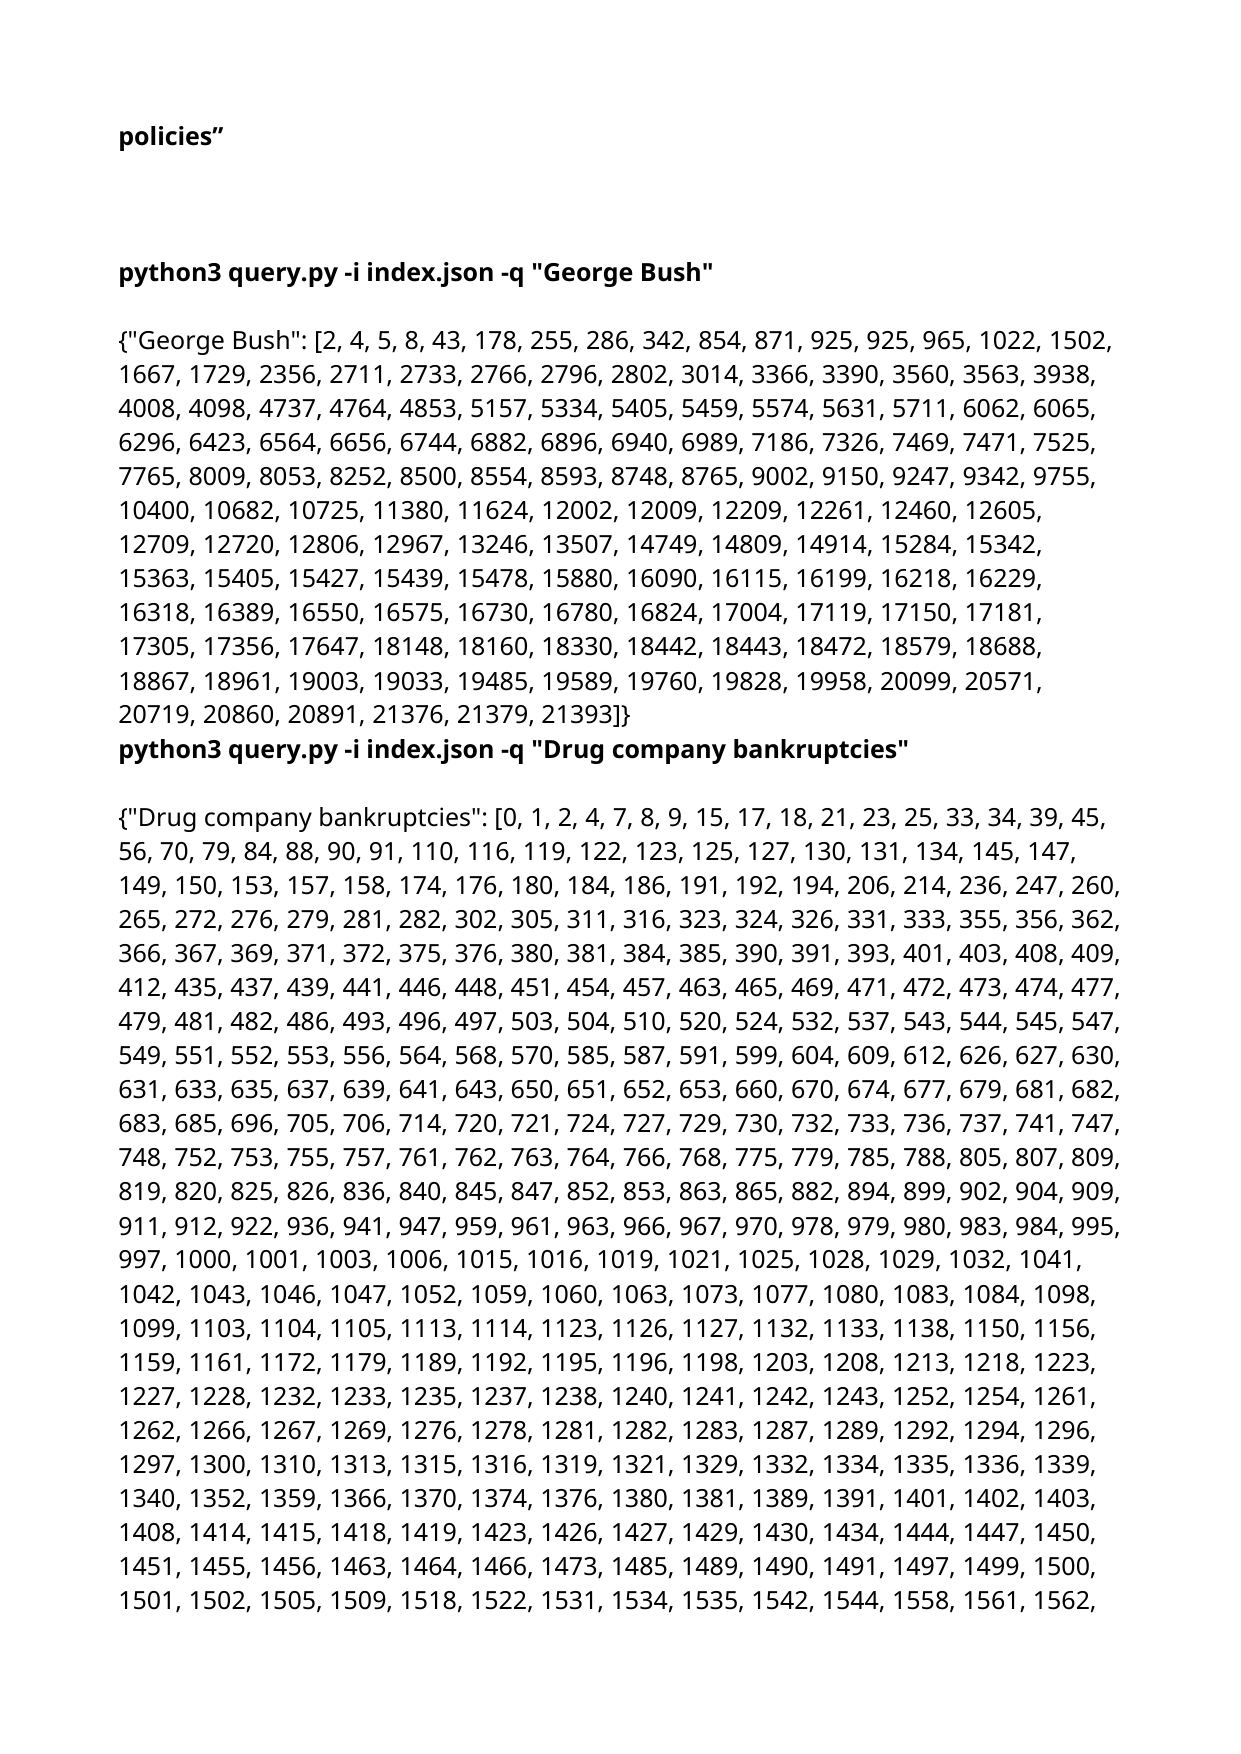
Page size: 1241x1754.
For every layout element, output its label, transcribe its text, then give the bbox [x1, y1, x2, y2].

text policies” [118, 118, 1122, 152]
text python3 query.py -i index.json -q "George Bush" [118, 254, 1122, 288]
text python3 query.py -i index.json -q "Drug company bankruptcies" [118, 731, 1122, 765]
text {"Drug company bankruptcies": [0, 1, 2, 4, 7, 8, 9, 15, 17, 18, 21, 23, 25, 33, 34, 39, 45, 56, 70, 79, 84, 88, 90, 91, 110, 116, 119, 122, 123, 125, 127, 130, 131, 134, 145, 147, 149, 150, 153, 157, 158, 174, 176, 180, 184, 186, 191, 192, 194, 206, 214, 236, 247, 260, 265, 272, 276, 279, 281, 282, 302, 305, 311, 316, 323, 324, 326, 331, 333, 355, 356, 362, 366, 367, 369, 371, 372, 375, 376, 380, 381, 384, 385, 390, 391, 393, 401, 403, 408, 409, 412, 435, 437, 439, 441, 446, 448, 451, 454, 457, 463, 465, 469, 471, 472, 473, 474, 477, 479, 481, 482, 486, 493, 496, 497, 503, 504, 510, 520, 524, 532, 537, 543, 544, 545, 547, 549, 551, 552, 553, 556, 564, 568, 570, 585, 587, 591, 599, 604, 609, 612, 626, 627, 630, 631, 633, 635, 637, 639, 641, 643, 650, 651, 652, 653, 660, 670, 674, 677, 679, 681, 682, 683, 685, 696, 705, 706, 714, 720, 721, 724, 727, 729, 730, 732, 733, 736, 737, 741, 747, 748, 752, 753, 755, 757, 761, 762, 763, 764, 766, 768, 775, 779, 785, 788, 805, 807, 809, 819, 820, 825, 826, 836, 840, 845, 847, 852, 853, 863, 865, 882, 894, 899, 902, 904, 909, 911, 912, 922, 936, 941, 947, 959, 961, 963, 966, 967, 970, 978, 979, 980, 983, 984, 995, 997, 1000, 1001, 1003, 1006, 1015, 1016, 1019, 1021, 1025, 1028, 1029, 1032, 1041, 1042, 1043, 1046, 1047, 1052, 1059, 1060, 1063, 1073, 1077, 1080, 1083, 1084, 1098, 1099, 1103, 1104, 1105, 1113, 1114, 1123, 1126, 1127, 1132, 1133, 1138, 1150, 1156, 1159, 1161, 1172, 1179, 1189, 1192, 1195, 1196, 1198, 1203, 1208, 1213, 1218, 1223, 1227, 1228, 1232, 1233, 1235, 1237, 1238, 1240, 1241, 1242, 1243, 1252, 1254, 1261, 1262, 1266, 1267, 1269, 1276, 1278, 1281, 1282, 1283, 1287, 1289, 1292, 1294, 1296, 1297, 1300, 1310, 1313, 1315, 1316, 1319, 1321, 1329, 1332, 1334, 1335, 1336, 1339, 1340, 1352, 1359, 1366, 1370, 1374, 1376, 1380, 1381, 1389, 1391, 1401, 1402, 1403, 1408, 1414, 1415, 1418, 1419, 1423, 1426, 1427, 1429, 1430, 1434, 1444, 1447, 1450, 1451, 1455, 1456, 1463, 1464, 1466, 1473, 1485, 1489, 1490, 1491, 1497, 1499, 1500, 1501, 1502, 1505, 1509, 1518, 1522, 1531, 1534, 1535, 1542, 1544, 1558, 1561, 1562, [118, 799, 1122, 1617]
text {"George Bush": [2, 4, 5, 8, 43, 178, 255, 286, 342, 854, 871, 925, 925, 965, 1022, 1502, 1667, 1729, 2356, 2711, 2733, 2766, 2796, 2802, 3014, 3366, 3390, 3560, 3563, 3938, 4008, 4098, 4737, 4764, 4853, 5157, 5334, 5405, 5459, 5574, 5631, 5711, 6062, 6065, 6296, 6423, 6564, 6656, 6744, 6882, 6896, 6940, 6989, 7186, 7326, 7469, 7471, 7525, 7765, 8009, 8053, 8252, 8500, 8554, 8593, 8748, 8765, 9002, 9150, 9247, 9342, 9755, 10400, 10682, 10725, 11380, 11624, 12002, 12009, 12209, 12261, 12460, 12605, 12709, 12720, 12806, 12967, 13246, 13507, 14749, 14809, 14914, 15284, 15342, 15363, 15405, 15427, 15439, 15478, 15880, 16090, 16115, 16199, 16218, 16229, 16318, 16389, 16550, 16575, 16730, 16780, 16824, 17004, 17119, 17150, 17181, 17305, 17356, 17647, 18148, 18160, 18330, 18442, 18443, 18472, 18579, 18688, 18867, 18961, 19003, 19033, 19485, 19589, 19760, 19828, 19958, 20099, 20571, 20719, 20860, 20891, 21376, 21379, 21393]} [118, 322, 1122, 731]
